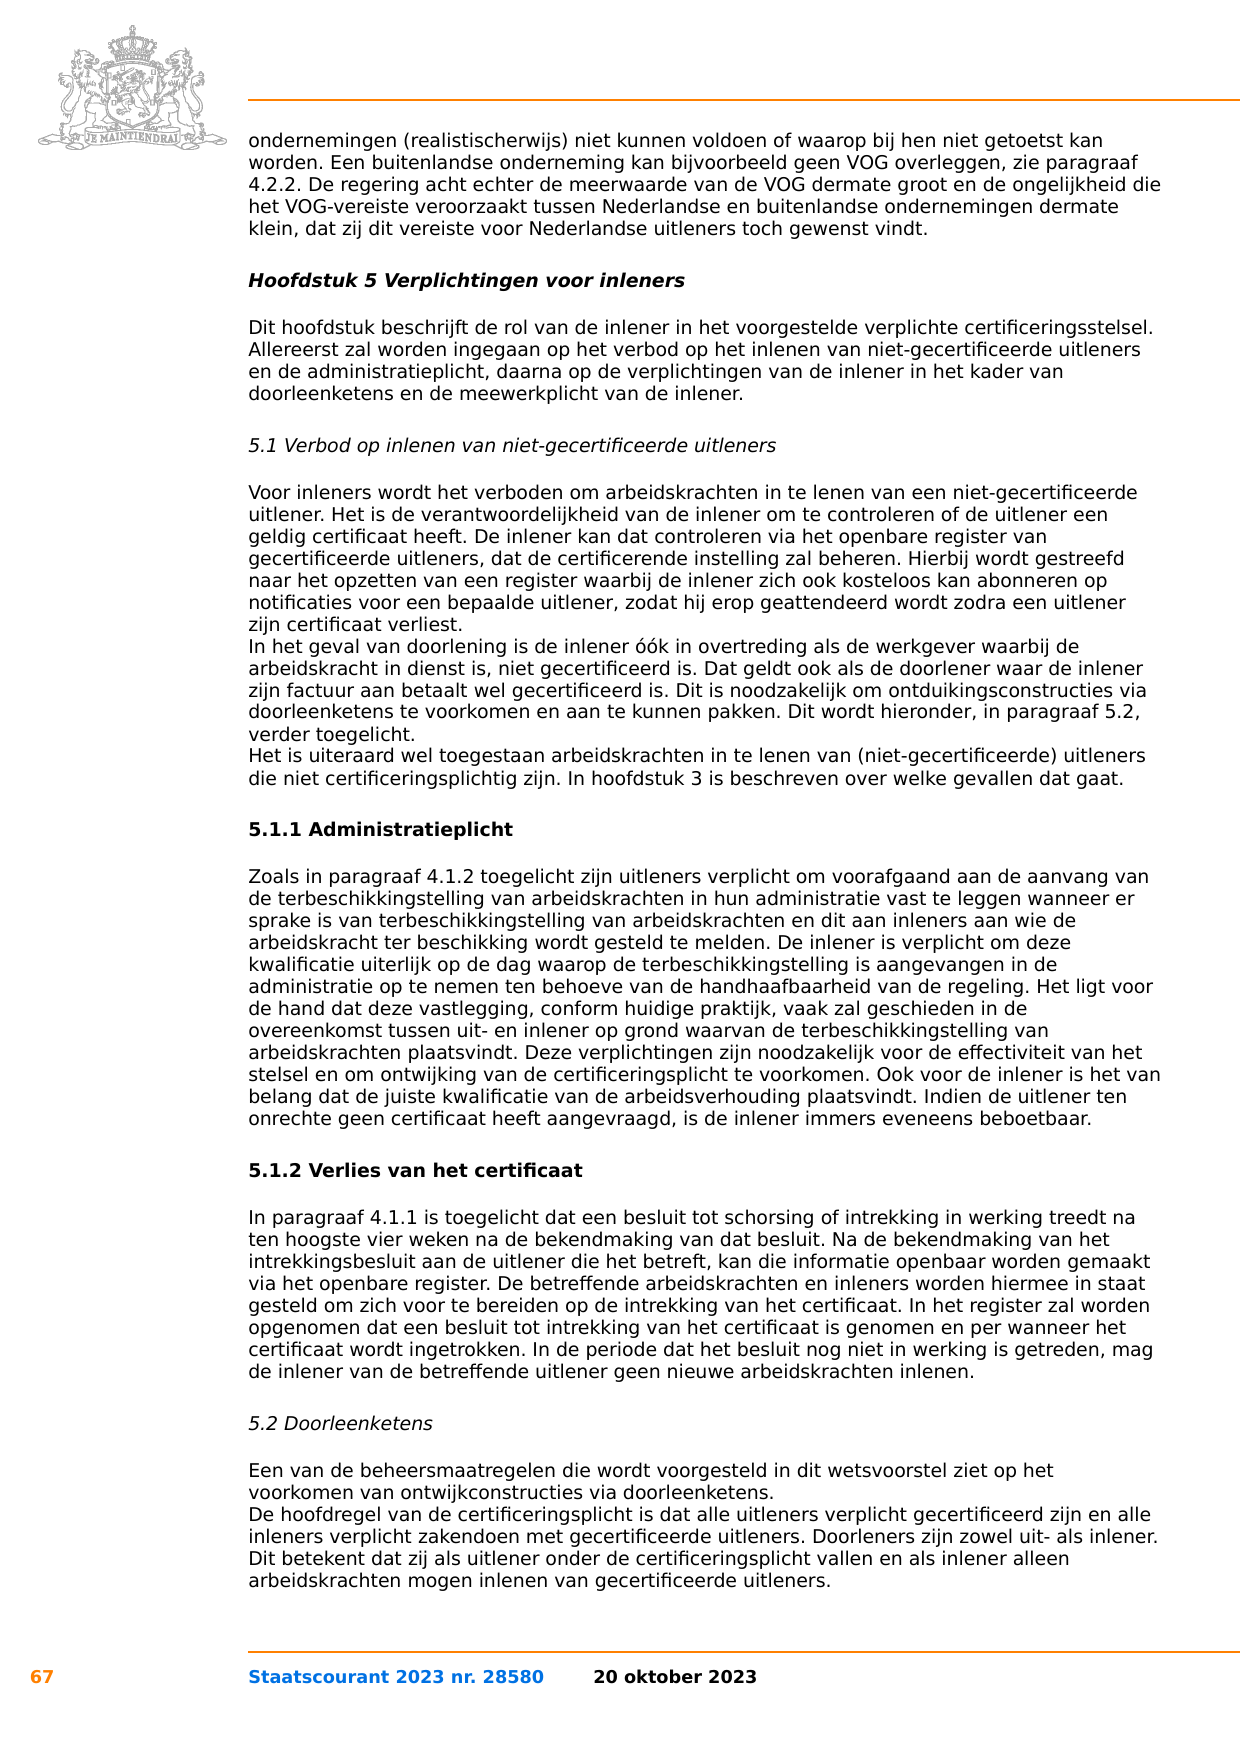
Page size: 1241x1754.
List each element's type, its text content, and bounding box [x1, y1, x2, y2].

text Een van de beheersmaatregelen die wordt voorgesteld in dit wetsvoorstel ziet op het voorkomen van ontwijkconstructies via doorleenketens. [248, 1460, 1163, 1504]
subtitle 5.1 Verbod op inlenen van niet-gecertificeerde uitleners [248, 435, 1163, 457]
text Zoals in paragraaf 4.1.2 toegelicht zijn uitleners verplicht om voorafgaand aan de aanvang van de terbeschikkingstelling van arbeidskrachten in hun administratie vast te leggen wanneer er sprake is van terbeschikkingstelling van arbeidskrachten en dit aan inleners aan wie de arbeidskracht ter beschikking wordt gesteld te melden. De inlener is verplicht om deze kwalificatie uiterlijk op de dag waarop de terbeschikkingstelling is aangevangen in de administratie op te nemen ten behoeve van de handhaafbaarheid van de regeling. Het ligt voor de hand dat deze vastlegging, conform huidige praktijk, vaak zal geschieden in de overeenkomst tussen uit- en inlener op grond waarvan de terbeschikkingstelling van arbeidskrachten plaatsvindt. Deze verplichtingen zijn noodzakelijk voor de effectiviteit van het stelsel en om ontwijking van de certificeringsplicht te voorkomen. Ook voor de inlener is het van belang dat de juiste kwalificatie van de arbeidsverhouding plaatsvindt. Indien de uitlener ten onrechte geen certificaat heeft aangevraagd, is de inlener immers eveneens beboetbaar. [248, 866, 1163, 1130]
text ondernemingen (realistischerwijs) niet kunnen voldoen of waarop bij hen niet getoetst kan worden. Een buitenlandse onderneming kan bijvoorbeeld geen VOG overleggen, zie paragraaf 4.2.2. De regering acht echter de meerwaarde van de VOG dermate groot en de ongelijkheid die het VOG-vereiste veroorzaakt tussen Nederlandse en buitenlandse ondernemingen dermate klein, dat zij dit vereiste voor Nederlandse uitleners toch gewenst vindt. [248, 130, 1163, 240]
text De hoofdregel van de certificeringsplicht is dat alle uitleners verplicht gecertificeerd zijn en alle inleners verplicht zakendoen met gecertificeerde uitleners. Doorleners zijn zowel uit- als inlener. Dit betekent dat zij als uitlener onder de certificeringsplicht vallen en als inlener alleen arbeidskrachten mogen inlenen van gecertificeerde uitleners. [248, 1504, 1163, 1592]
text Het is uiteraard wel toegestaan arbeidskrachten in te lenen van (niet-gecertificeerde) uitleners die niet certificeringsplichtig zijn. In hoofdstuk 3 is beschreven over welke gevallen dat gaat. [248, 745, 1163, 789]
subtitle 5.1.2 Verlies van het certificaat [248, 1160, 1163, 1182]
text Dit hoofdstuk beschrijft de rol van de inlener in het voorgestelde verplichte certificeringsstelsel. Allereerst zal worden ingegaan op het verbod op het inlenen van niet-gecertificeerde uitleners en de administratieplicht, daarna op de verplichtingen van de inlener in het kader van doorleenketens en de meewerkplicht van de inlener. [248, 317, 1163, 405]
subtitle 5.2 Doorleenketens [248, 1413, 1163, 1435]
text In paragraaf 4.1.1 is toegelicht dat een besluit tot schorsing of intrekking in werking treedt na ten hoogste vier weken na de bekendmaking van dat besluit. Na de bekendmaking van het intrekkingsbesluit aan de uitlener die het betreft, kan die informatie openbaar worden gemaakt via het openbare register. De betreffende arbeidskrachten en inleners worden hiermee in staat gesteld om zich voor te bereiden op de intrekking van het certificaat. In het register zal worden opgenomen dat een besluit tot intrekking van het certificaat is genomen en per wanneer het certificaat wordt ingetrokken. In de periode dat het besluit nog niet in werking is getreden, mag de inlener van de betreffende uitlener geen nieuwe arbeidskrachten inlenen. [248, 1207, 1163, 1383]
subtitle 5.1.1 Administratieplicht [248, 819, 1163, 841]
text In het geval van doorlening is de inlener óók in overtreding als de werkgever waarbij de arbeidskracht in dienst is, niet gecertificeerd is. Dat geldt ook als de doorlener waar de inlener zijn factuur aan betaalt wel gecertificeerd is. Dit is noodzakelijk om ontduikingsconstructies via doorleenketens te voorkomen en aan te kunnen pakken. Dit wordt hieronder, in paragraaf 5.2, verder toegelicht. [248, 636, 1163, 745]
text Voor inleners wordt het verboden om arbeidskrachten in te lenen van een niet-gecertificeerde uitlener. Het is de verantwoordelijkheid van de inlener om te controleren of de uitlener een geldig certificaat heeft. De inlener kan dat controleren via het openbare register van gecertificeerde uitleners, dat de certificerende instelling zal beheren. Hierbij wordt gestreefd naar het opzetten van een register waarbij de inlener zich ook kosteloos kan abonneren op notificaties voor een bepaalde uitlener, zodat hij erop geattendeerd wordt zodra een uitlener zijn certificaat verliest. [248, 482, 1163, 636]
subtitle Hoofdstuk 5 Verplichtingen voor inleners [248, 270, 1163, 292]
picture [38, 25, 227, 150]
